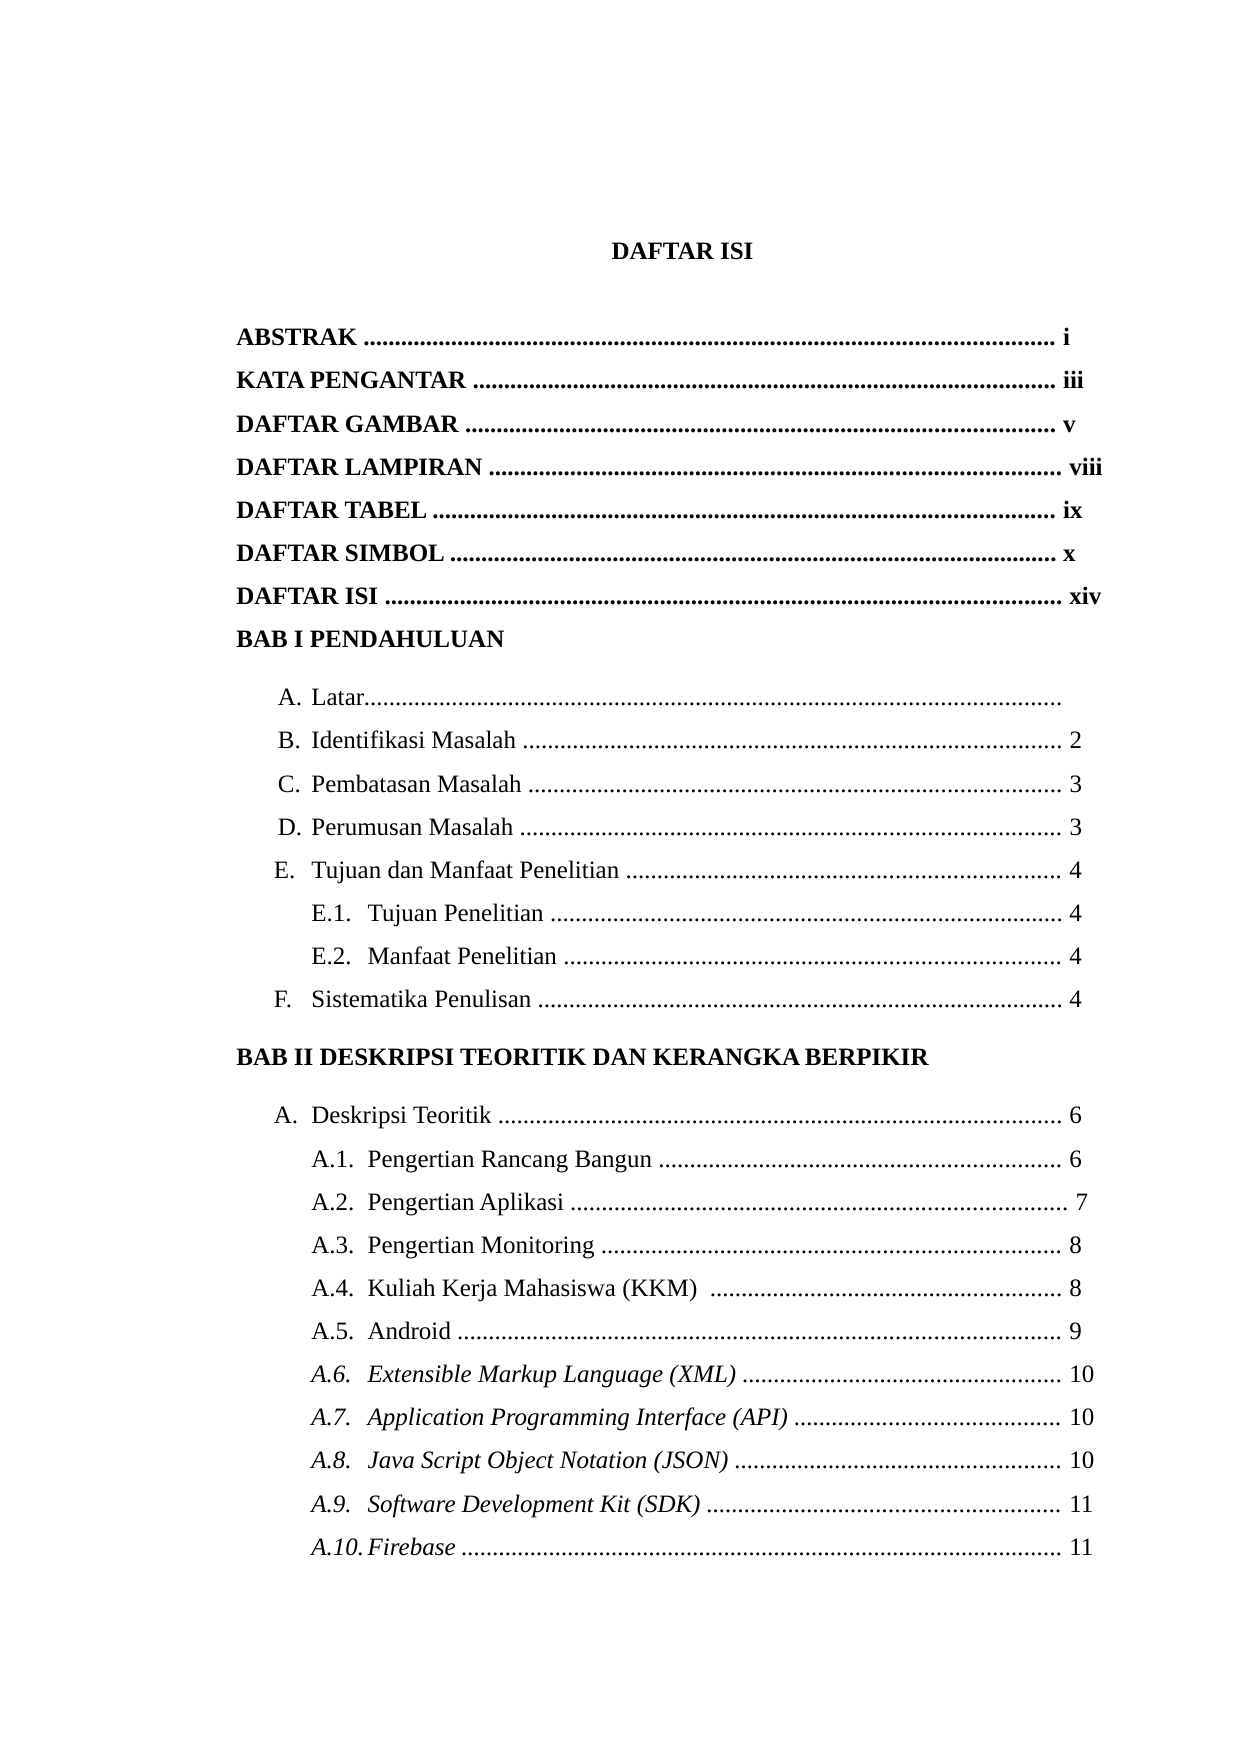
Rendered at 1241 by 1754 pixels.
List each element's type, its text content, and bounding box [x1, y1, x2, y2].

list Latar [278, 682, 1193, 711]
list Deskripsi Teoritik 6 [274, 1101, 1128, 1129]
list Sistematika Penulisan 4 [274, 984, 1128, 1013]
list Pengertian Rancang Bangun 6 [311, 1144, 1128, 1172]
list Manfaat Penelitian 4 [311, 941, 1128, 970]
list Kuliah Kerja Mahasiswa (KKM) 8 [311, 1273, 1128, 1302]
list Firebase 11 [311, 1532, 1128, 1561]
list Pembatasan Masalah 3 [278, 769, 1199, 797]
list Android 9 [311, 1316, 1128, 1345]
text ABSTRAK i [236, 322, 1128, 351]
text DAFTAR TABEL ix [236, 495, 1128, 524]
list Pengertian Monitoring 8 [311, 1230, 1128, 1259]
text DAFTAR GAMBAR v [236, 409, 1128, 437]
text BAB I PENDAHULUAN [236, 624, 1128, 653]
text DAFTAR ISI [236, 236, 1128, 265]
list Tujuan Penelitian 4 [311, 898, 1128, 927]
list Java Script Object Notation (JSON) 10 [311, 1446, 1128, 1474]
list Identifikasi Masalah 2 [278, 726, 1187, 754]
list BAB II DESKRIPSI TEORITIK DAN KERANGKA BERPIKIR [236, 1042, 1128, 1071]
text DAFTAR ISI xiv [236, 581, 1128, 610]
list Application Programming Interface (API) 10 [311, 1402, 1128, 1431]
list Tujuan dan Manfaat Penelitian 4 [274, 855, 1128, 884]
list Pengertian Aplikasi 7 [311, 1187, 1128, 1216]
text KATA PENGANTAR iii [236, 366, 1128, 394]
text DAFTAR LAMPIRAN viii [236, 452, 1193, 481]
list Extensible Markup Language (XML) 10 [311, 1359, 1128, 1388]
list Perumusan Masalah 3 [278, 812, 1199, 841]
text DAFTAR SIMBOL x [236, 538, 1128, 567]
list Software Development Kit (SDK) 11 [311, 1489, 1128, 1517]
